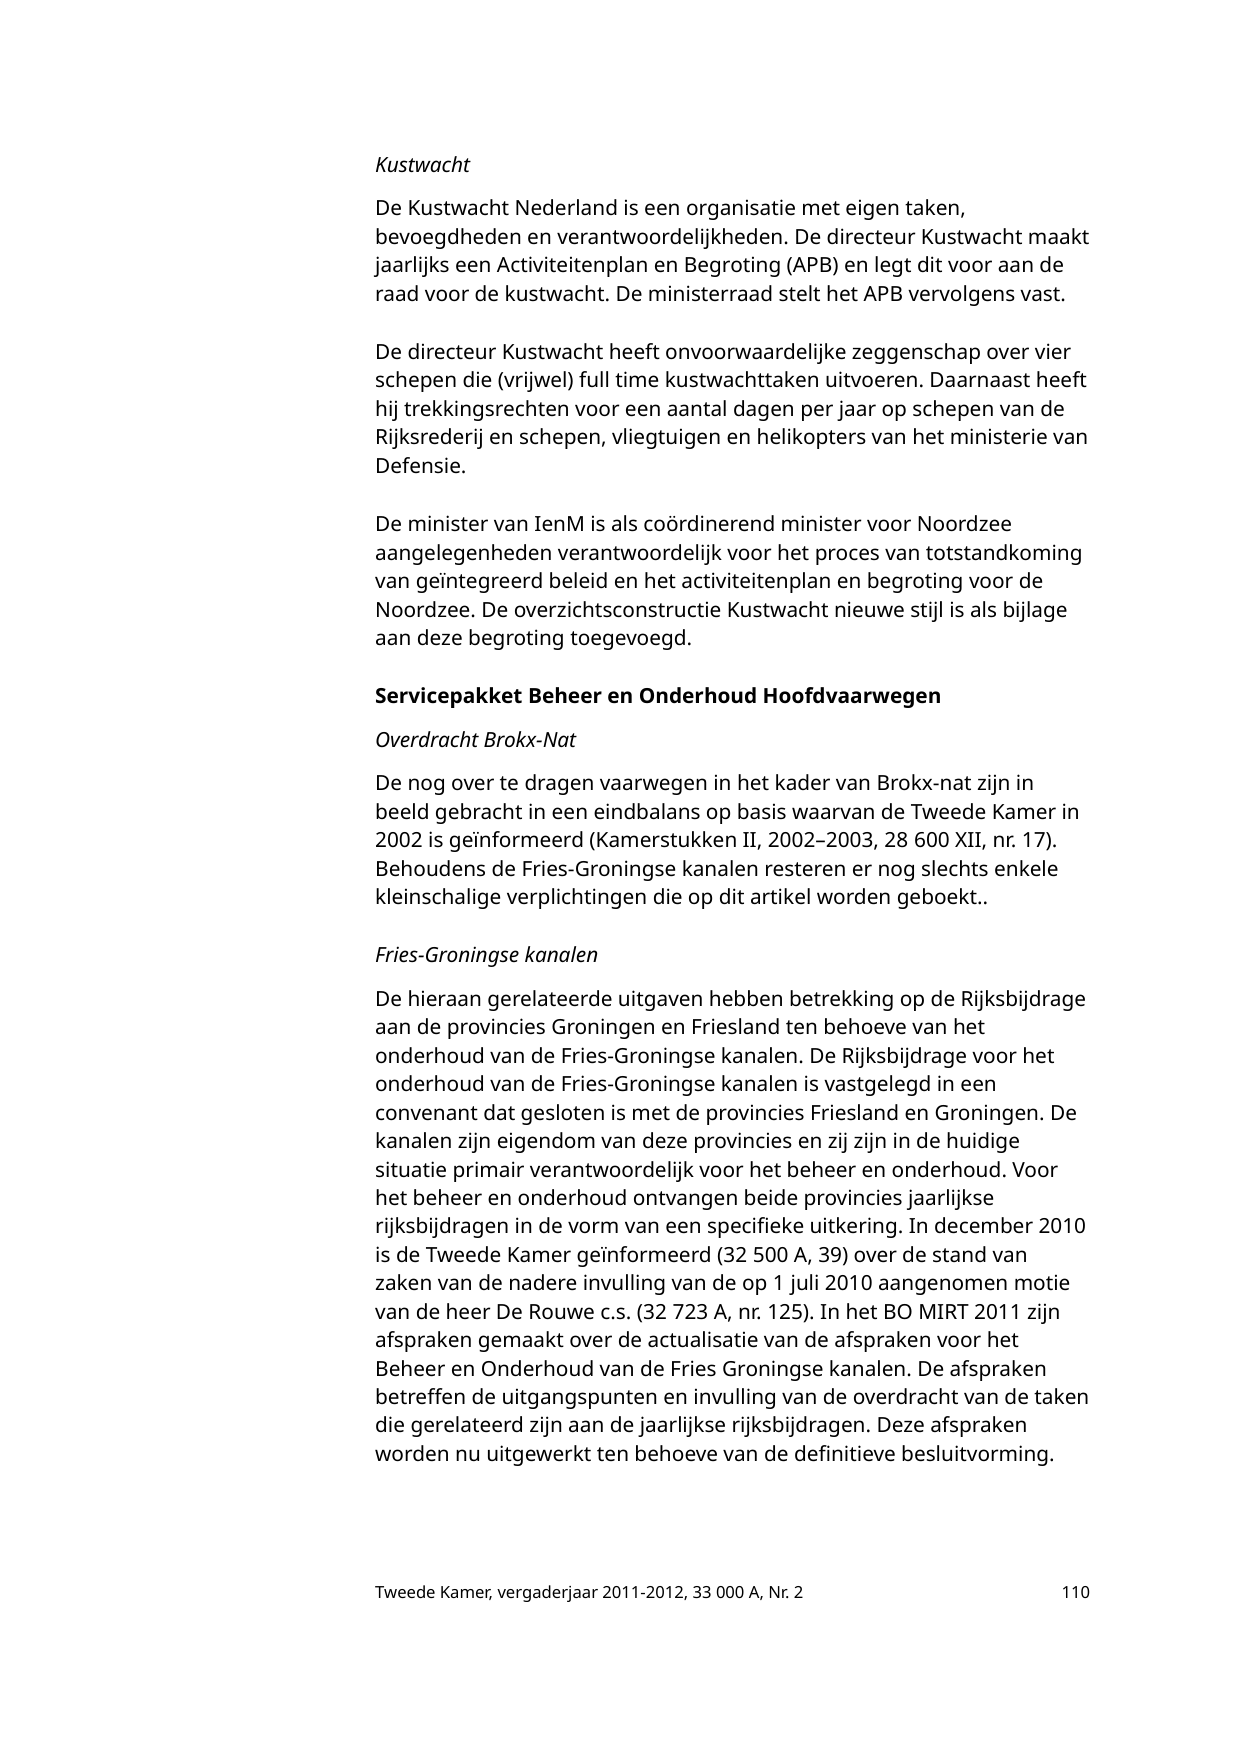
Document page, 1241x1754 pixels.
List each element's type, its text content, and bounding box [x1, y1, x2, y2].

text Servicepakket Beheer en Onderhoud Hoofdvaarwegen [375, 682, 1090, 710]
text De directeur Kustwacht heeft onvoorwaardelijke zeggenschap over vier schepen die (vrijwel) full time kustwachttaken uitvoeren. Daarnaast heeft hij trekkingsrechten voor een aantal dagen per jaar op schepen van de Rijksrederij en schepen, vliegtuigen en helikopters van het ministerie van Defensie. [375, 337, 1090, 479]
text De Kustwacht Nederland is een organisatie met eigen taken, bevoegdheden en verantwoordelijkheden. De directeur Kustwacht maakt jaarlijks een Activiteitenplan en Begroting (APB) en legt dit voor aan de raad voor de kustwacht. De ministerraad stelt het APB vervolgens vast. [375, 193, 1090, 307]
text De minister van IenM is als coördinerend minister voor Noordzee aangelegenheden verantwoordelijk voor het proces van totstandkoming van geïntegreerd beleid en het activiteitenplan en begroting voor de Noordzee. De overzichtsconstructie Kustwacht nieuwe stijl is als bijlage aan deze begroting toegevoegd. [375, 509, 1090, 652]
text De nog over te dragen vaarwegen in het kader van Brokx-nat zijn in beeld gebracht in een eindbalans op basis waarvan de Tweede Kamer in 2002 is geïnformeerd (Kamerstukken II, 2002–2003, 28 600 XII, nr. 17). Behoudens de Fries-Groningse kanalen resteren er nog slechts enkele kleinschalige verplichtingen die op dit artikel worden geboekt.. [375, 768, 1090, 911]
text De hieraan gerelateerde uitgaven hebben betrekking op de Rijksbijdrage aan de provincies Groningen en Friesland ten behoeve van het onderhoud van de Fries-Groningse kanalen. De Rijksbijdrage voor het onderhoud van de Fries-Groningse kanalen is vastgelegd in een convenant dat gesloten is met de provincies Friesland en Groningen. De kanalen zijn eigendom van deze provincies en zij zijn in de huidige situatie primair verantwoordelijk voor het beheer en onderhoud. Voor het beheer en onderhoud ontvangen beide provincies jaarlijkse rijksbijdragen in de vorm van een specifieke uitkering. In december 2010 is de Tweede Kamer geïnformeerd (32 500 A, 39) over de stand van zaken van de nadere invulling van de op 1 juli 2010 aangenomen motie van de heer De Rouwe c.s. (32 723 A, nr. 125). In het BO MIRT 2011 zijn afspraken gemaakt over de actualisatie van de afspraken voor het Beheer en Onderhoud van de Fries Groningse kanalen. De afspraken betreffen de uitgangspunten en invulling van de overdracht van de taken die gerelateerd zijn aan de jaarlijkse rijksbijdragen. Deze afspraken worden nu uitgewerkt ten behoeve van de definitieve besluitvorming. [375, 984, 1090, 1467]
text Fries-Groningse kanalen [375, 941, 1090, 969]
text Overdracht Brokx-Nat [375, 725, 1090, 753]
text Kustwacht [375, 150, 1090, 178]
